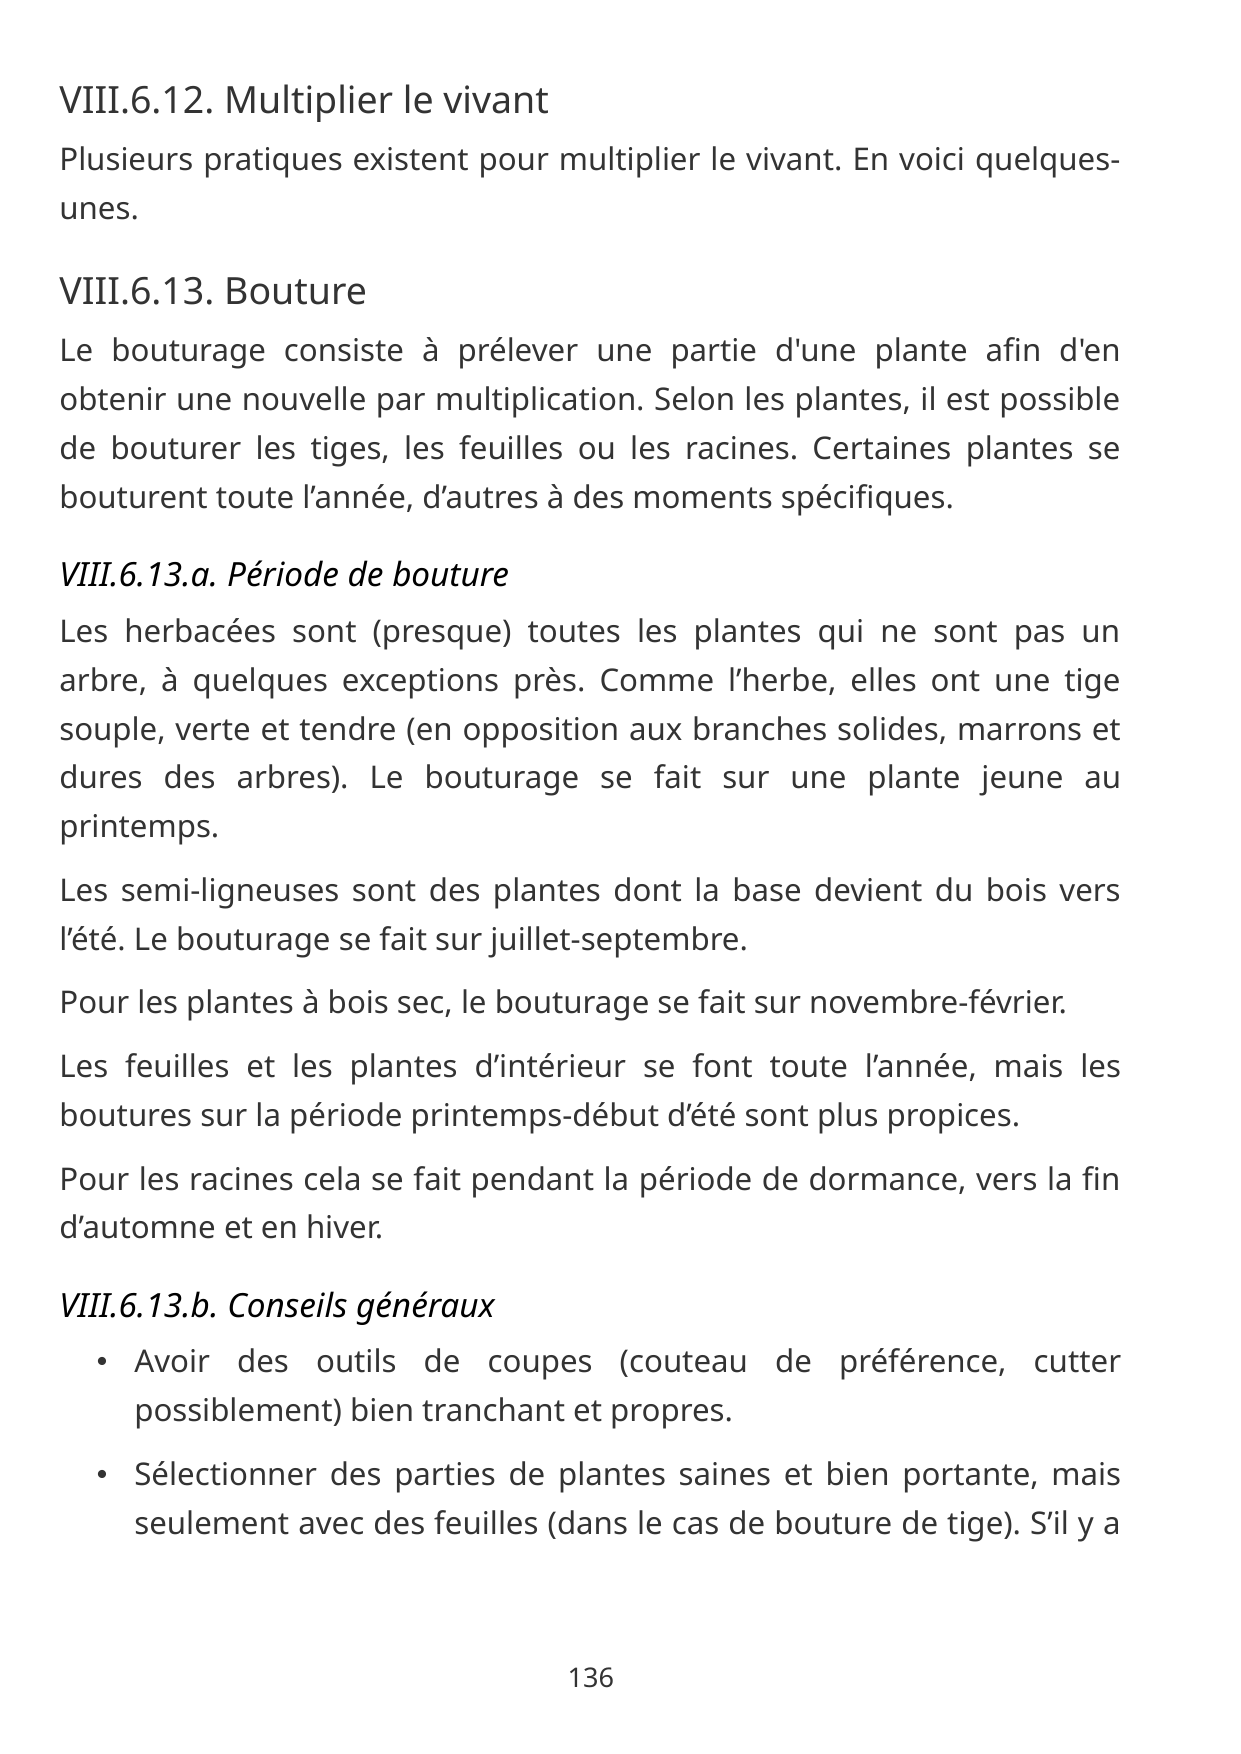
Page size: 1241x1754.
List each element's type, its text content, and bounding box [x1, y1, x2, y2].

text Les herbacées sont (presque) toutes les plantes qui ne sont pas un arbre, à quelques exceptions près. Comme l’herbe, elles ont une tige souple, verte et tendre (en opposition aux branches solides, marrons et dures des arbres). Le bouturage se fait sur une plante jeune au printemps. [59, 609, 1122, 847]
subtitle Multiplier le vivant [59, 74, 1122, 125]
list Avoir des outils de coupes (couteau de préférence, cutter possiblement) bien tranchant et propres. [97, 1339, 1122, 1431]
subtitle Période de bouture [59, 551, 1122, 596]
text Le bouturage consiste à prélever une partie d'une plante afin d'en obtenir une nouvelle par multiplication. Selon les plantes, il est possible de bouturer les tiges, les feuilles ou les racines. Certaines plantes se bouturent toute l’année, d’autres à des moments spécifiques. [59, 328, 1122, 517]
subtitle Conseils généraux [59, 1282, 1122, 1327]
text Les feuilles et les plantes d’intérieur se font toute l’année, mais les boutures sur la période printemps-début d’été sont plus propices. [59, 1044, 1122, 1136]
text Pour les racines cela se fait pendant la période de dormance, vers la fin d’automne et en hiver. [59, 1157, 1122, 1248]
subtitle Bouture [59, 264, 1122, 315]
text Les semi-ligneuses sont des plantes dont la base devient du bois vers l’été. Le bouturage se fait sur juillet-septembre. [59, 868, 1122, 959]
text Pour les plantes à bois sec, le bouturage se fait sur novembre-février. [59, 981, 1122, 1023]
list Sélectionner des parties de plantes saines et bien portante, mais seulement avec des feuilles (dans le cas de bouture de tige). S’il y a [97, 1452, 1122, 1543]
text Plusieurs pratiques existent pour multiplier le vivant. En voici quelques-unes. [59, 137, 1122, 229]
